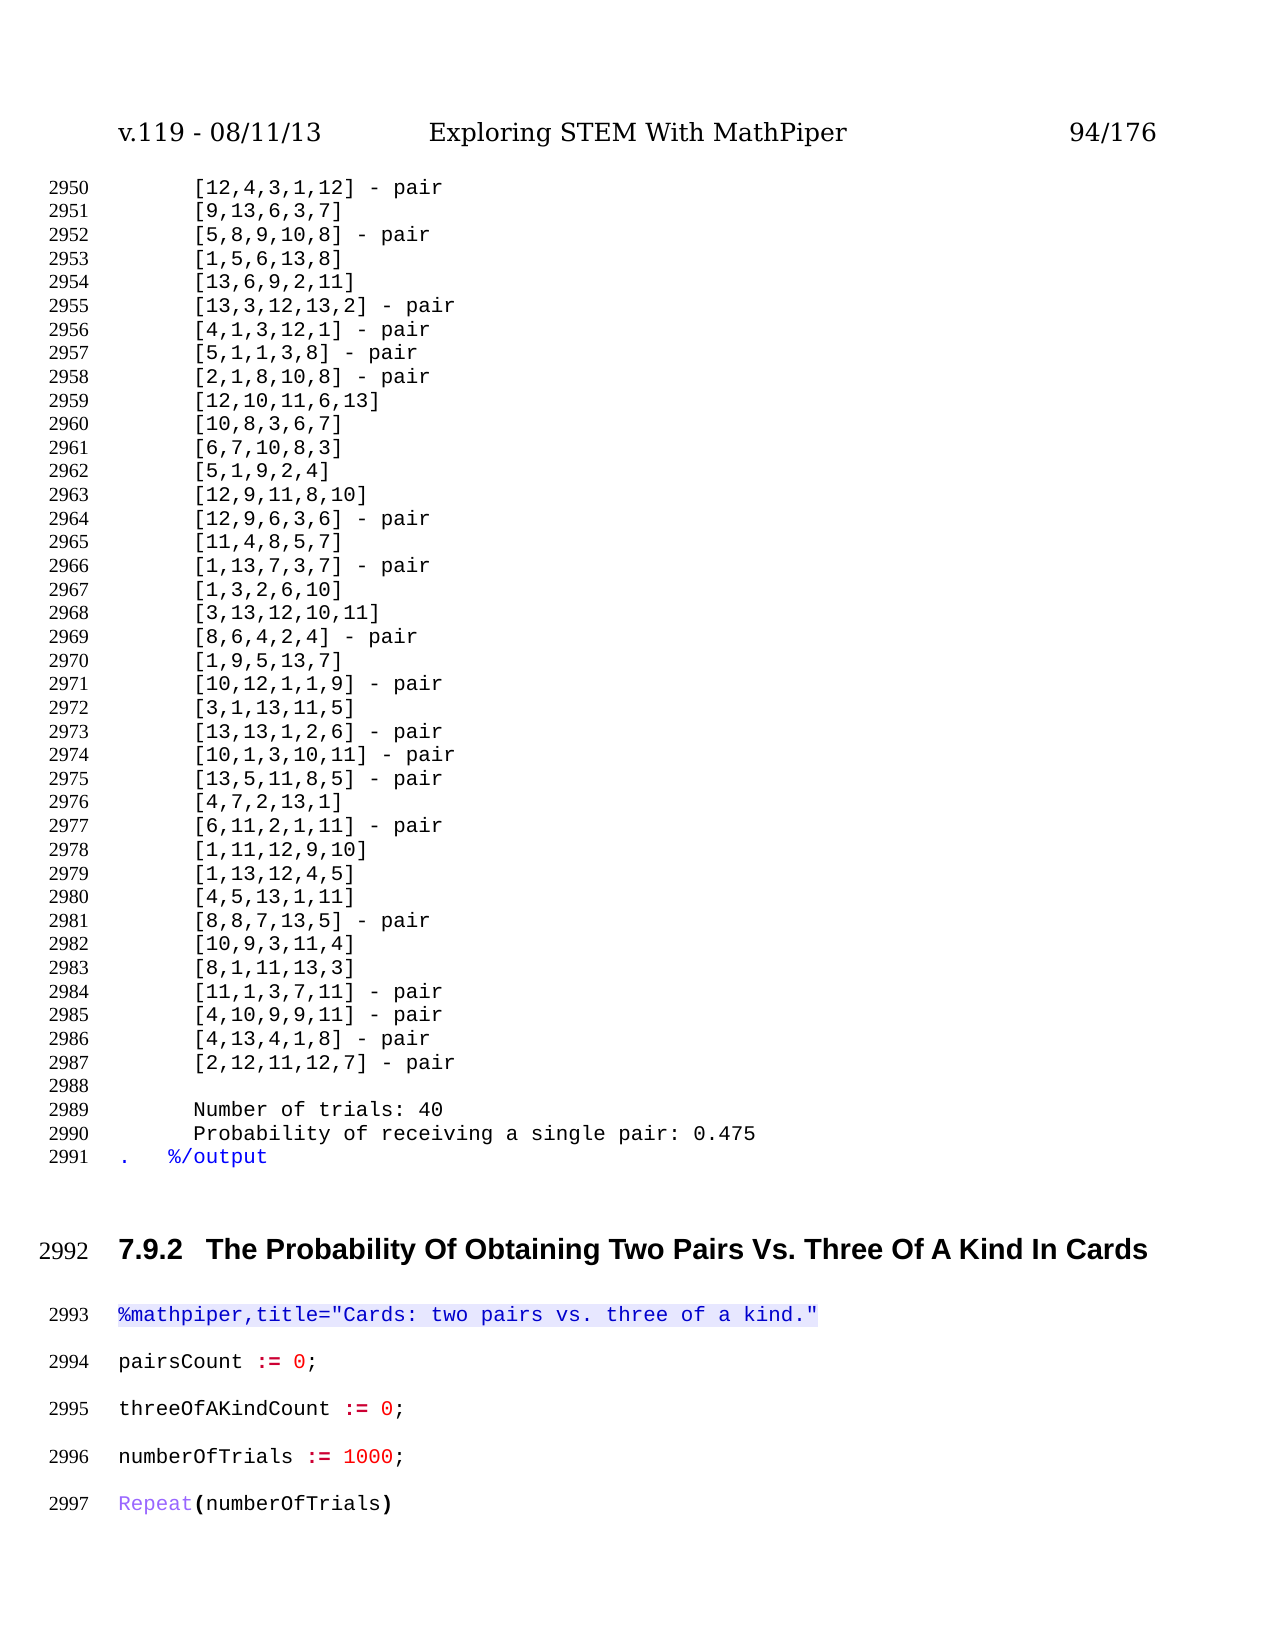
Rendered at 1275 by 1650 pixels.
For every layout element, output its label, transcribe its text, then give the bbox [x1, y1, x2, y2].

text [8,6,4,2,4] - pair [118, 626, 1157, 650]
text [11,4,8,5,7] [118, 531, 1157, 555]
text [12,10,11,6,13] [118, 389, 1157, 413]
text [4,5,13,1,11] [118, 886, 1157, 910]
text Repeat(numberOfTrials) [118, 1493, 1157, 1517]
text [12,9,11,8,10] [118, 484, 1157, 508]
text [8,8,7,13,5] - pair [118, 910, 1157, 933]
text [13,6,9,2,11] [118, 271, 1157, 295]
text %mathpiper,title="Cards: two pairs vs. three of a kind." [118, 1304, 1157, 1327]
text . %/output [118, 1146, 1157, 1170]
text [10,1,3,10,11] - pair [118, 744, 1157, 768]
text [1,9,5,13,7] [118, 650, 1157, 673]
text [13,3,12,13,2] - pair [118, 295, 1157, 319]
text [4,13,4,1,8] - pair [118, 1028, 1157, 1052]
text [13,13,1,2,6] - pair [118, 721, 1157, 744]
text [12,4,3,1,12] - pair [118, 177, 1157, 200]
text Number of trials: 40 [118, 1099, 1157, 1123]
text [8,1,11,13,3] [118, 957, 1157, 981]
text threeOfAKindCount := 0; [118, 1398, 1157, 1422]
text [3,13,12,10,11] [118, 602, 1157, 626]
text [4,7,2,13,1] [118, 792, 1157, 815]
text [3,1,13,11,5] [118, 697, 1157, 721]
text [12,9,6,3,6] - pair [118, 508, 1157, 531]
text [1,11,12,9,10] [118, 839, 1157, 862]
text [13,5,11,8,5] - pair [118, 768, 1157, 792]
text [5,1,1,3,8] - pair [118, 342, 1157, 366]
text [1,3,2,6,10] [118, 579, 1157, 602]
text [4,10,9,9,11] - pair [118, 1004, 1157, 1028]
text [10,9,3,11,4] [118, 933, 1157, 957]
text [9,13,6,3,7] [118, 200, 1157, 224]
text [1,13,7,3,7] - pair [118, 555, 1157, 579]
subtitle The Probability Of Obtaining Two Pairs Vs. Three Of A Kind In Cards [118, 1232, 1157, 1266]
text [6,11,2,1,11] - pair [118, 815, 1157, 839]
text [5,8,9,10,8] - pair [118, 224, 1157, 248]
text [4,1,3,12,1] - pair [118, 319, 1157, 342]
text numberOfTrials := 1000; [118, 1446, 1157, 1469]
text [10,8,3,6,7] [118, 413, 1157, 437]
text [2,1,8,10,8] - pair [118, 366, 1157, 389]
text [2,12,11,12,7] - pair [118, 1052, 1157, 1075]
text Probability of receiving a single pair: 0.475 [118, 1123, 1157, 1146]
text [10,12,1,1,9] - pair [118, 673, 1157, 697]
text pairsCount := 0; [118, 1351, 1157, 1375]
text [6,7,10,8,3] [118, 437, 1157, 461]
text [1,13,12,4,5] [118, 862, 1157, 886]
text [1,5,6,13,8] [118, 248, 1157, 271]
text [5,1,9,2,4] [118, 461, 1157, 484]
text [11,1,3,7,11] - pair [118, 981, 1157, 1004]
